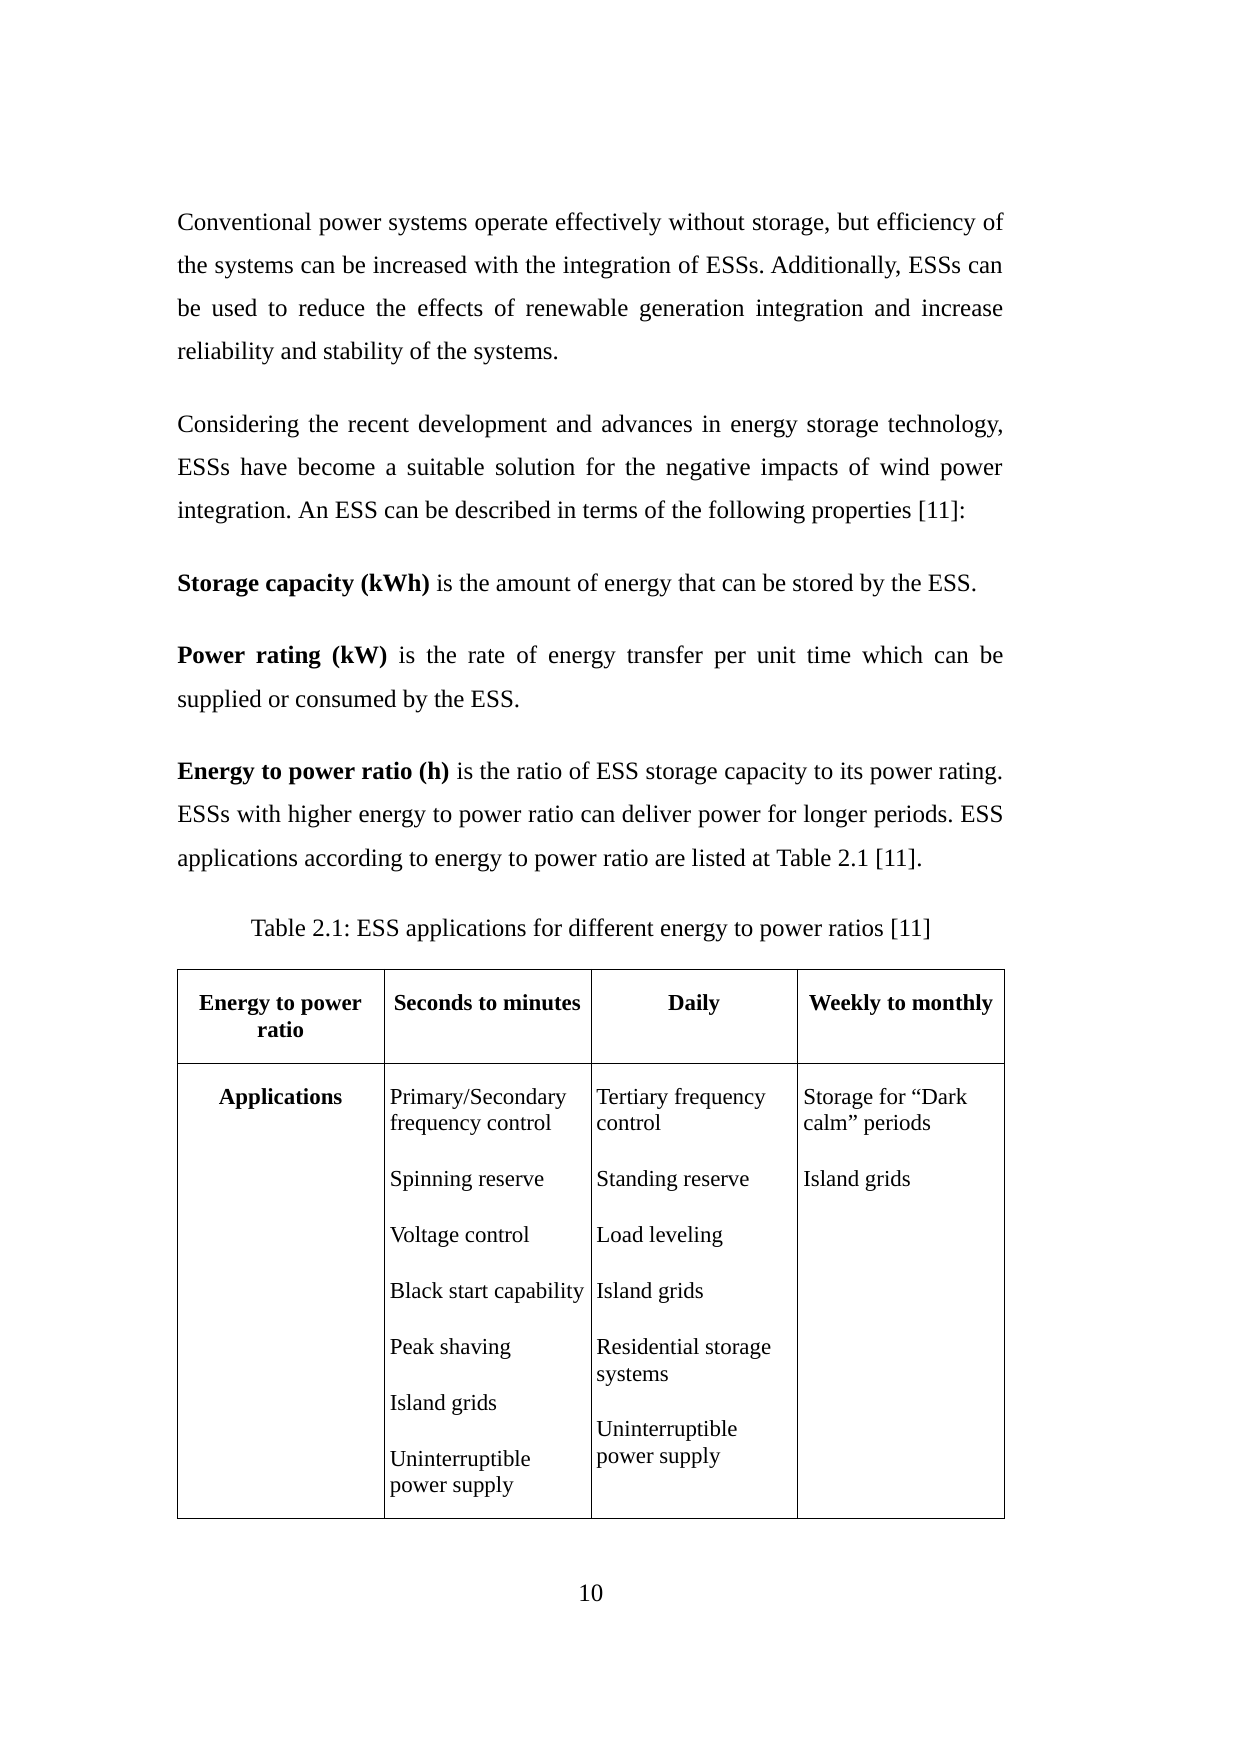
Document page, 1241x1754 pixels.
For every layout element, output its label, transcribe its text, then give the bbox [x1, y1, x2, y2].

text Conventional power systems operate effectively without storage, but efficiency of the systems can be increased with the integration of ESSs. Additionally, ESSs can be used to reduce the effects of renewable generation integration and increase reliability and stability of the systems. [177, 207, 1004, 365]
text Storage capacity (kWh) is the amount of energy that can be stored by the ESS. [177, 568, 1004, 597]
table_cell Applications [178, 1064, 384, 1518]
text Table 2.1: ESS applications for different energy to power ratios [11]⁠ [177, 913, 1004, 942]
table_cell Primary/Secondary frequency control Spinning reserve Voltage control Black start capability Peak shaving Island grids Uninterruptible power supply [385, 1064, 591, 1518]
table_header Weekly to monthly [798, 970, 1004, 1062]
table_header Energy to power ratio [178, 970, 384, 1062]
table_header Seconds to minutes [385, 970, 591, 1062]
text Power rating (kW) is the rate of energy transfer per unit time which can be supplied or consumed by the ESS. [177, 641, 1004, 712]
table_cell Tertiary frequency control Standing reserve Load leveling Island grids Residential storage systems Uninterruptible power supply [592, 1064, 797, 1518]
text Considering the recent development and advances in energy storage technology, ESSs have become a suitable solution for the negative impacts of wind power integration. An ESS can be described in terms of the following properties [11]⁠: [177, 409, 1004, 524]
table_header Daily [592, 970, 797, 1062]
text Energy to power ratio (h) is the ratio of ESS storage capacity to its power rating. ESSs with higher energy to power ratio can deliver power for longer periods. ESS applications according to energy to power ratio are listed at Table 2.1 [11]⁠. [177, 756, 1004, 871]
table_cell Storage for “Dark calm” periods Island grids [798, 1064, 1004, 1518]
